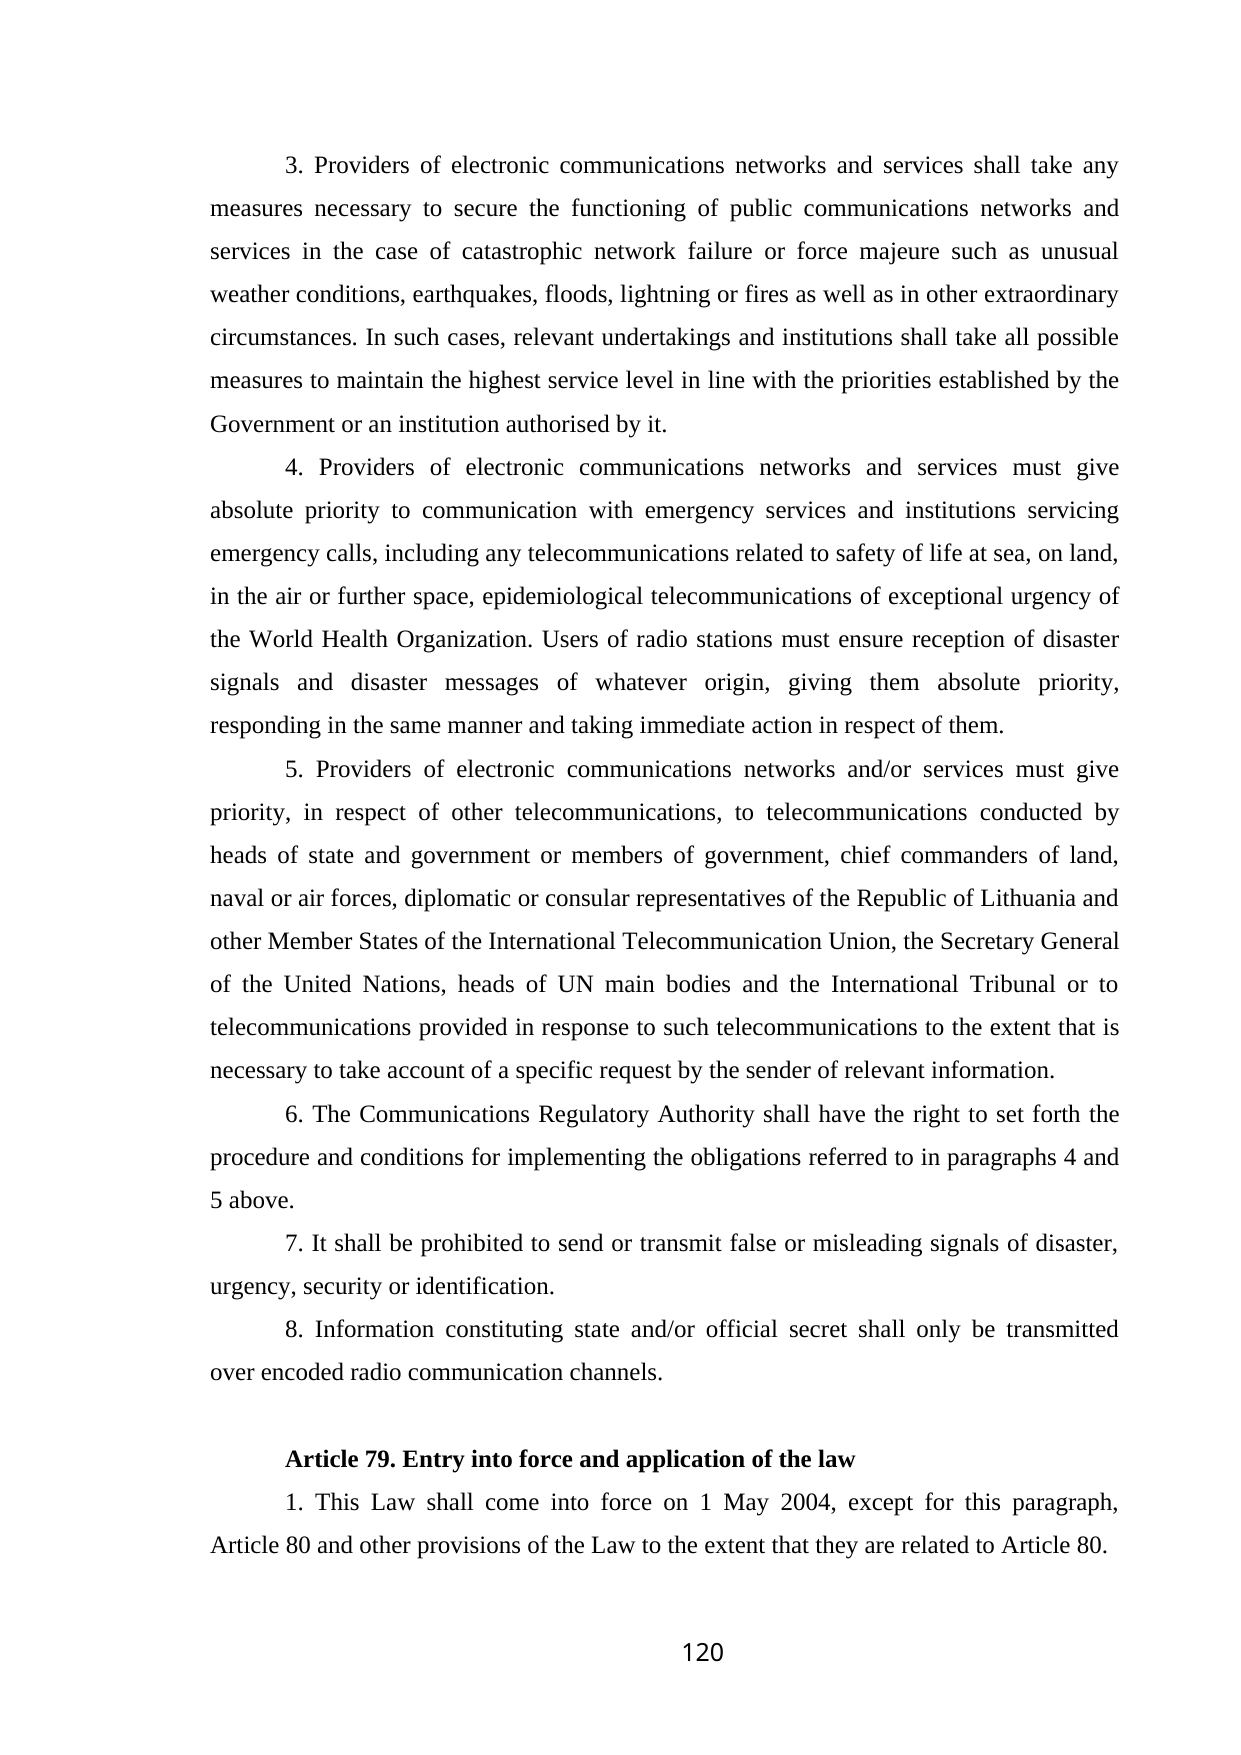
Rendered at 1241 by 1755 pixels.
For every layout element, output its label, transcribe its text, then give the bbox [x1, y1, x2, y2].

text 1. This Law shall come into force on 1 May 2004, except for this paragraph, Article 80 and other provisions of the Law to the extent that they are related to Article 80. [210, 1487, 1120, 1559]
text 4. Providers of electronic communications networks and services must give absolute priority to communication with emergency services and institutions servicing emergency calls, including any telecommunications related to safety of life at sea, on land, in the air or further space, epidemiological telecommunications of exceptional urgency of the World Health Organization. Users of radio stations must ensure reception of disaster signals and disaster messages of whatever origin, giving them absolute priority, responding in the same manner and taking immediate action in respect of them. [210, 452, 1120, 739]
text 6. The Communications Regulatory Authority shall have the right to set forth the procedure and conditions for implementing the obligations referred to in paragraphs 4 and 5 above. [210, 1099, 1120, 1214]
text 3. Providers of electronic communications networks and services shall take any measures necessary to secure the functioning of public communications networks and services in the case of catastrophic network failure or force majeure such as unusual weather conditions, earthquakes, floods, lightning or fires as well as in other extraordinary circumstances. In such cases, relevant undertakings and institutions shall take all possible measures to maintain the highest service level in line with the priorities established by the Government or an institution authorised by it. [210, 150, 1120, 437]
text Article 79. Entry into force and application of the law [210, 1444, 1120, 1472]
text 8. Information constituting state and/or official secret shall only be transmitted over encoded radio communication channels. [210, 1314, 1120, 1386]
text 7. It shall be prohibited to send or transmit false or misleading signals of disaster, urgency, security or identification. [210, 1228, 1120, 1300]
text 5. Providers of electronic communications networks and/or services must give priority, in respect of other telecommunications, to telecommunications conducted by heads of state and government or members of government, chief commanders of land, naval or air forces, diplomatic or consular representatives of the Republic of Lithuania and other Member States of the International Telecommunication Union, the Secretary General of the United Nations, heads of UN main bodies and the International Tribunal or to telecommunications provided in response to such telecommunications to the extent that is necessary to take account of a specific request by the sender of relevant information. [210, 754, 1120, 1084]
